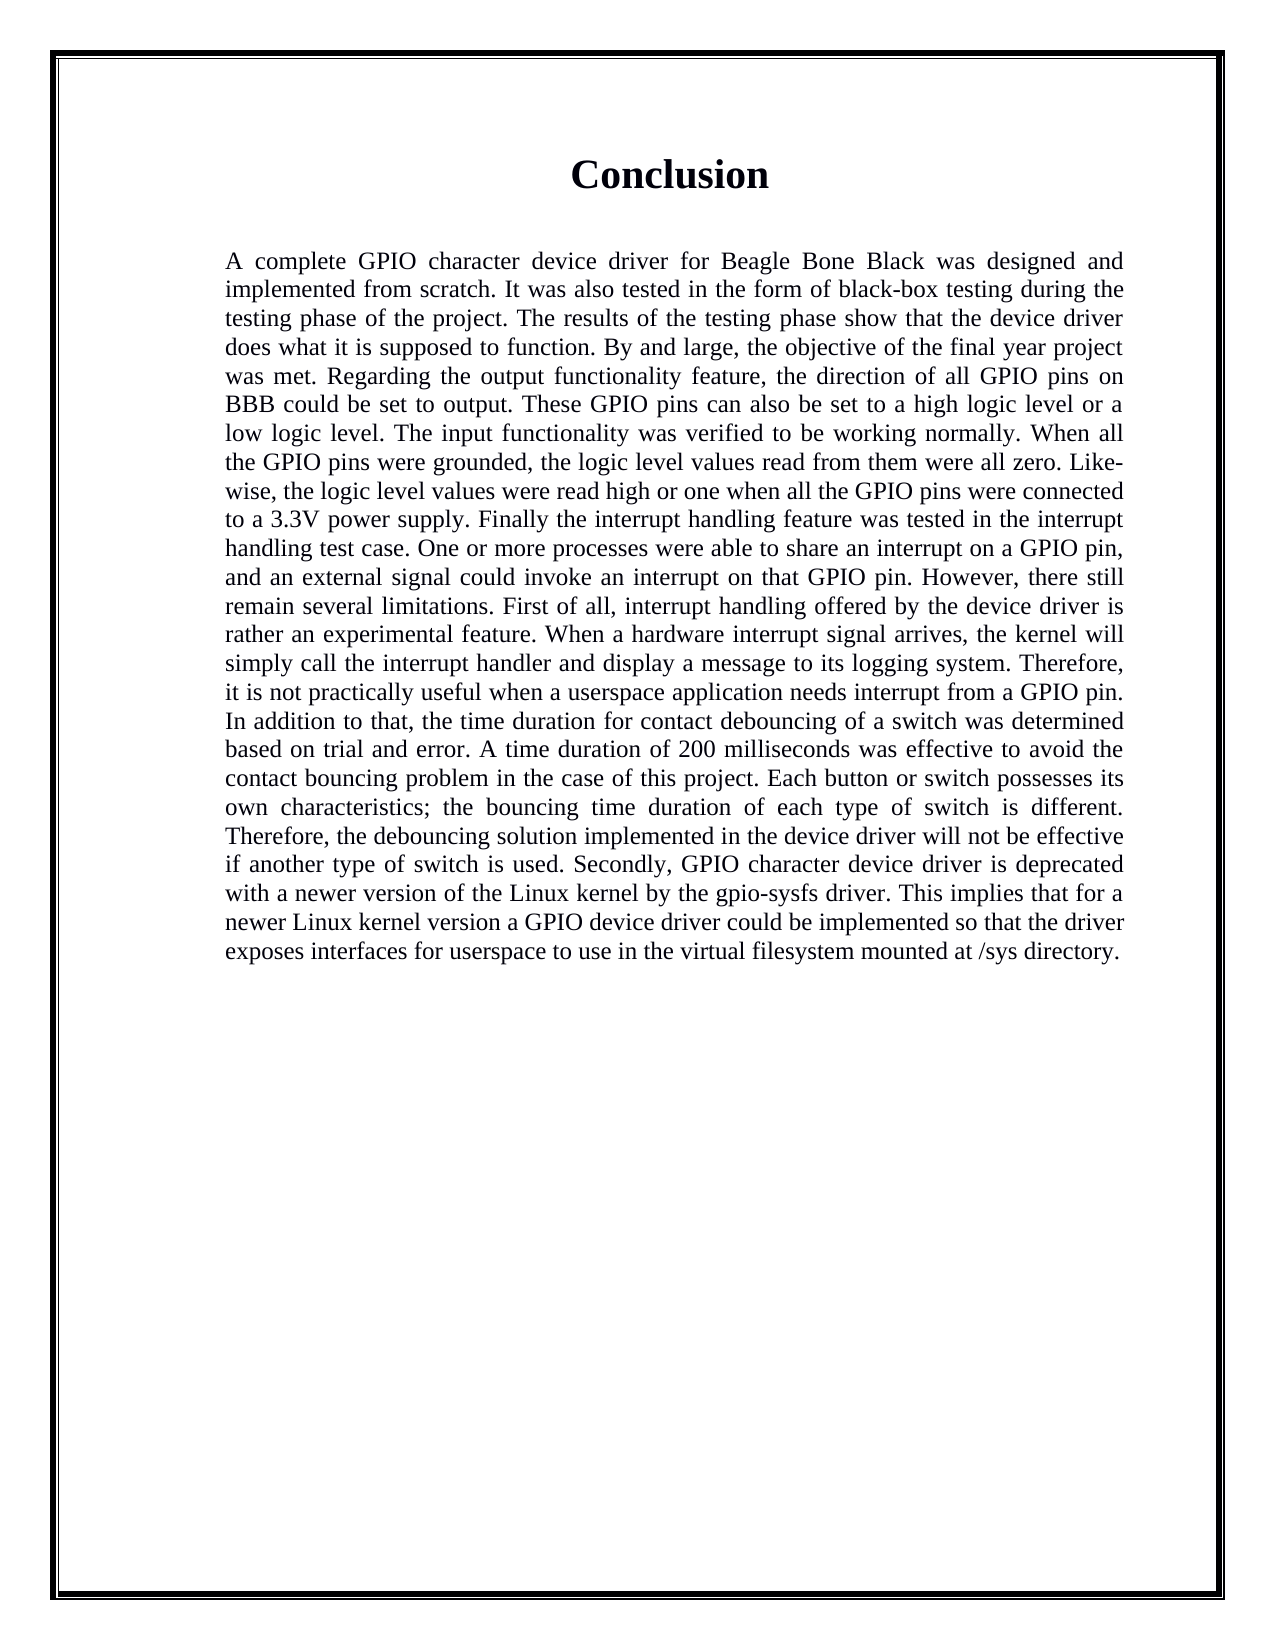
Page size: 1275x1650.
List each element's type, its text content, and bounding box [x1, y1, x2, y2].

text A complete GPIO character device driver for Beagle Bone Black was designed and implemented from scratch. It was also tested in the form of black-box testing during the testing phase of the project. The results of the testing phase show that the device driver does what it is supposed to function. By and large, the objective of the final year project was met. Regarding the output functionality feature, the direction of all GPIO pins on BBB could be set to output. These GPIO pins can also be set to a high logic level or a low logic level. The input functionality was verified to be working normally. When all the GPIO pins were grounded, the logic level values read from them were all zero. Like-wise, the logic level values were read high or one when all the GPIO pins were connected to a 3.3V power supply. Finally the interrupt handling feature was tested in the interrupt handling test case. One or more processes were able to share an interrupt on a GPIO pin, and an external signal could invoke an interrupt on that GPIO pin. However, there still remain several limitations. First of all, interrupt handling offered by the device driver is rather an experimental feature. When a hardware interrupt signal arrives, the kernel will simply call the interrupt handler and display a message to its logging system. Therefore, it is not practically useful when a userspace application needs interrupt from a GPIO pin. In addition to that, the time duration for contact debouncing of a switch was determined based on trial and error. A time duration of 200 milliseconds was effective to avoid the contact bouncing problem in the case of this project. Each button or switch possesses its own characteristics; the bouncing time duration of each type of switch is different. Therefore, the debouncing solution implemented in the device driver will not be effective if another type of switch is used. Secondly, GPIO character device driver is deprecated with a newer version of the Linux kernel by the gpio-sysfs driver. This implies that for a newer Linux kernel version a GPIO device driver could be implemented so that the driver exposes interfaces for userspace to use in the virtual filesystem mounted at /sys directory. [225, 246, 1125, 964]
text Conclusion [225, 150, 1125, 198]
